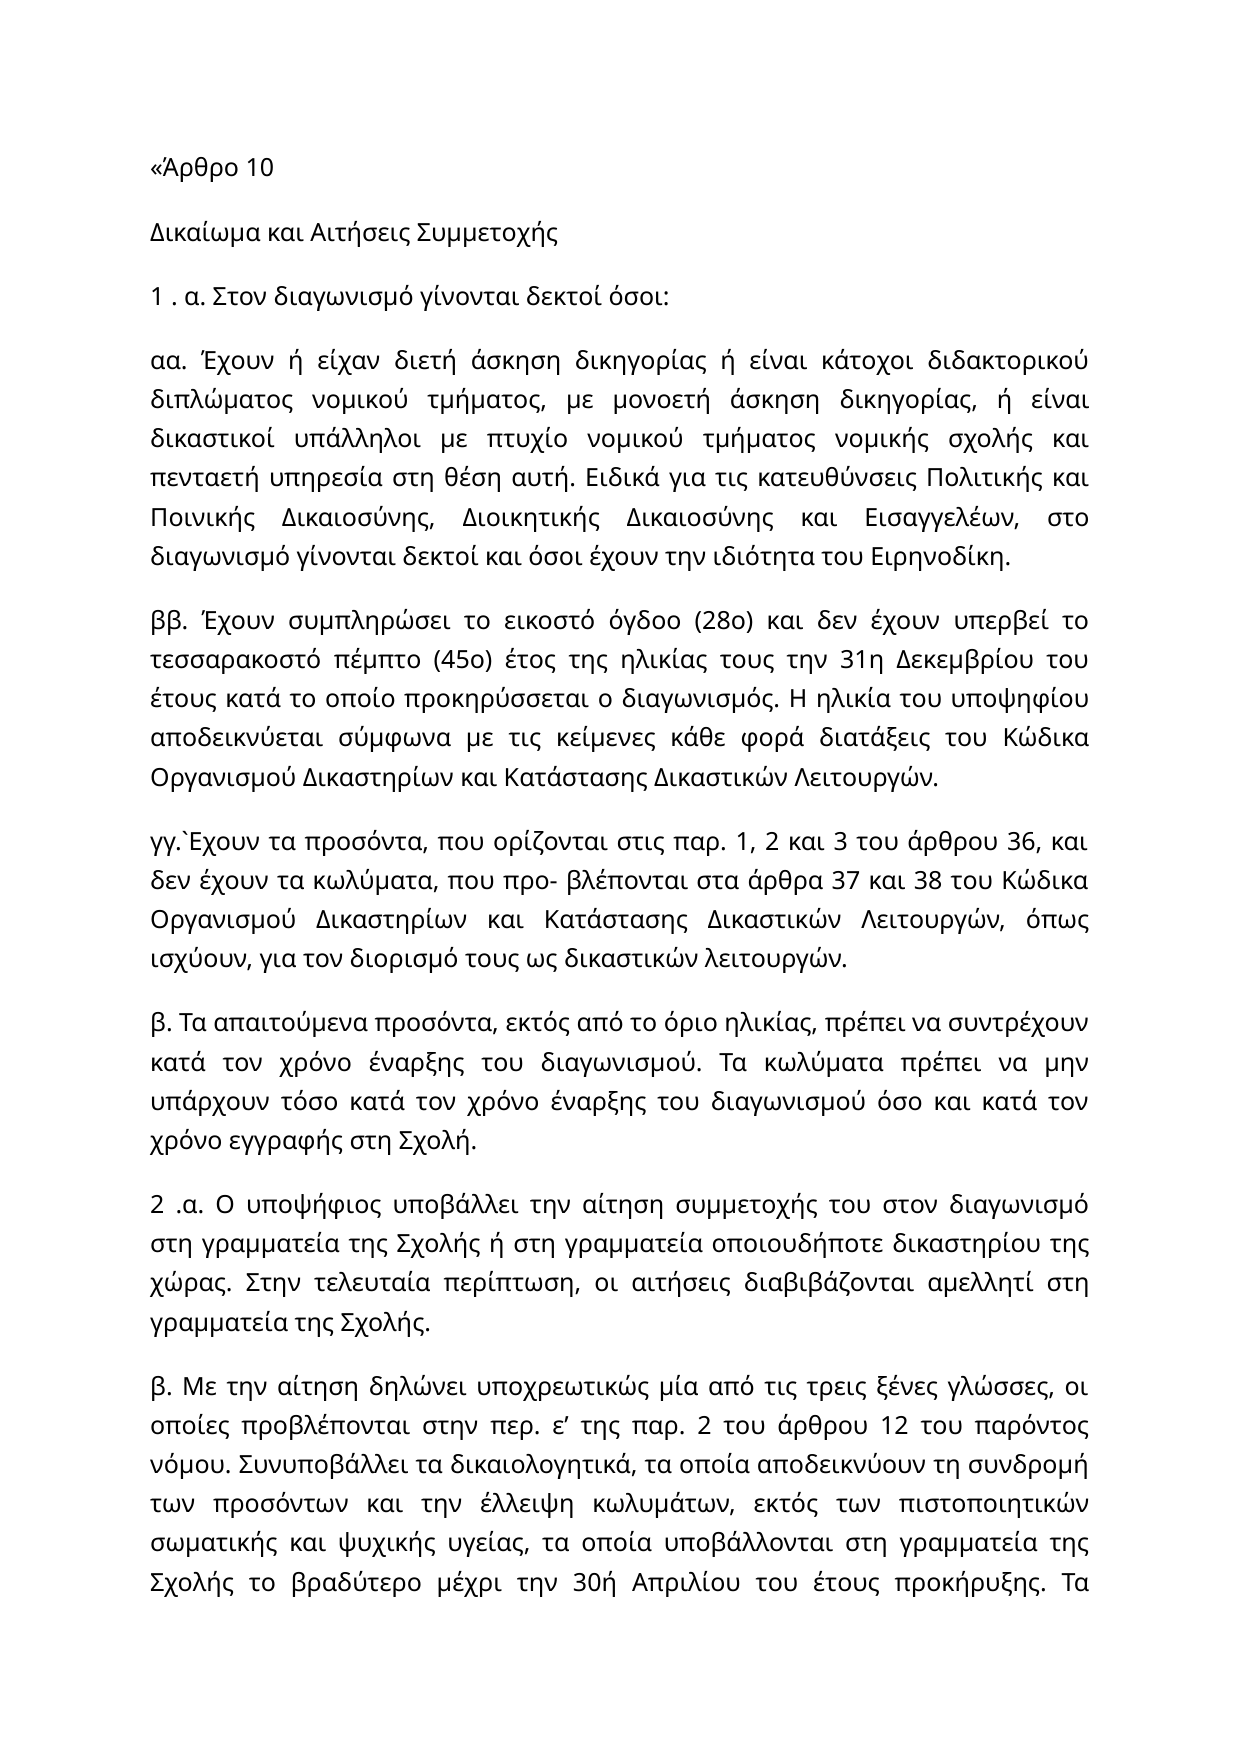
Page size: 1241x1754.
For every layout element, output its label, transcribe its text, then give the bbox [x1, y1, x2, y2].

text β. Τα απαιτούμενα προσόντα, εκτός από το όριο ηλικίας, πρέπει να συντρέχουν κατά τον χρόνο έναρξης του διαγωνισμού. Τα κωλύματα πρέπει να μην υπάρχουν τόσο κατά τον χρόνο έναρξης του διαγωνισμού όσο και κατά τον χρόνο εγγραφής στη Σχολή. [150, 1005, 1090, 1157]
text γγ.`Εχουν τα προσόντα, που ορίζονται στις παρ. 1, 2 και 3 του άρθρου 36, και δεν έχουν τα κωλύματα, που προ- βλέπονται στα άρθρα 37 και 38 του Κώδικα Οργανισμού Δικαστηρίων και Κατάστασης Δικαστικών Λειτουργών, όπως ισχύουν, για τον διορισμό τους ως δικαστικών λειτουργών. [150, 823, 1090, 975]
text β. Με την αίτηση δηλώνει υποχρεωτικώς μία από τις τρεις ξένες γλώσσες, οι οποίες προβλέπονται στην περ. ε’ της παρ. 2 του άρθρου 12 του παρόντος νόμου. Συνυποβάλλει τα δικαιολογητικά, τα οποία αποδεικνύουν τη συνδρομή των προσόντων και την έλλειψη κωλυμάτων, εκτός των πιστοποιητικών σωματικής και ψυχικής υγείας, τα οποία υποβάλλονται στη γραμματεία της Σχολής το βραδύτερο μέχρι την 30ή Απριλίου του έτους προκήρυξης. Τα [150, 1368, 1090, 1598]
text Δικαίωμα και Αιτήσεις Συμμετοχής [150, 214, 1090, 248]
text 1 . α. Στον διαγωνισμό γίνονται δεκτοί όσοι: [150, 278, 1090, 312]
text «Άρθρο 10 [150, 150, 1090, 184]
text 2 .α. Ο υποψήφιος υποβάλλει την αίτηση συμμετοχής του στον διαγωνισμό στη γραμματεία της Σχολής ή στη γραμματεία οποιουδήποτε δικαστηρίου της χώρας. Στην τελευταία περίπτωση, οι αιτήσεις διαβιβάζονται αμελλητί στη γραμματεία της Σχολής. [150, 1187, 1090, 1338]
text αα. Έχουν ή είχαν διετή άσκηση δικηγορίας ή είναι κάτοχοι διδακτορικού διπλώματος νομικού τμήματος, με μονοετή άσκηση δικηγορίας, ή είναι δικαστικοί υπάλληλοι με πτυχίο νομικού τμήματος νομικής σχολής και πενταετή υπηρεσία στη θέση αυτή. Ειδικά για τις κατευθύνσεις Πολιτικής και Ποινικής Δικαιοσύνης, Διοικητικής Δικαιοσύνης και Εισαγγελέων, στο διαγωνισμό γίνονται δεκτοί και όσοι έχουν την ιδιότητα του Ειρηνοδίκη. [150, 342, 1090, 572]
text ββ. Έχουν συμπληρώσει το εικοστό όγδοο (28ο) και δεν έχουν υπερβεί το τεσσαρακοστό πέμπτο (45ο) έτος της ηλικίας τους την 31η Δεκεμβρίου του έτους κατά το οποίο προκηρύσσεται ο διαγωνισμός. Η ηλικία του υποψηφίου αποδεικνύεται σύμφωνα με τις κείμενες κάθε φορά διατάξεις του Κώδικα Οργανισμού Δικαστηρίων και Κατάστασης Δικαστικών Λειτουργών. [150, 602, 1090, 793]
